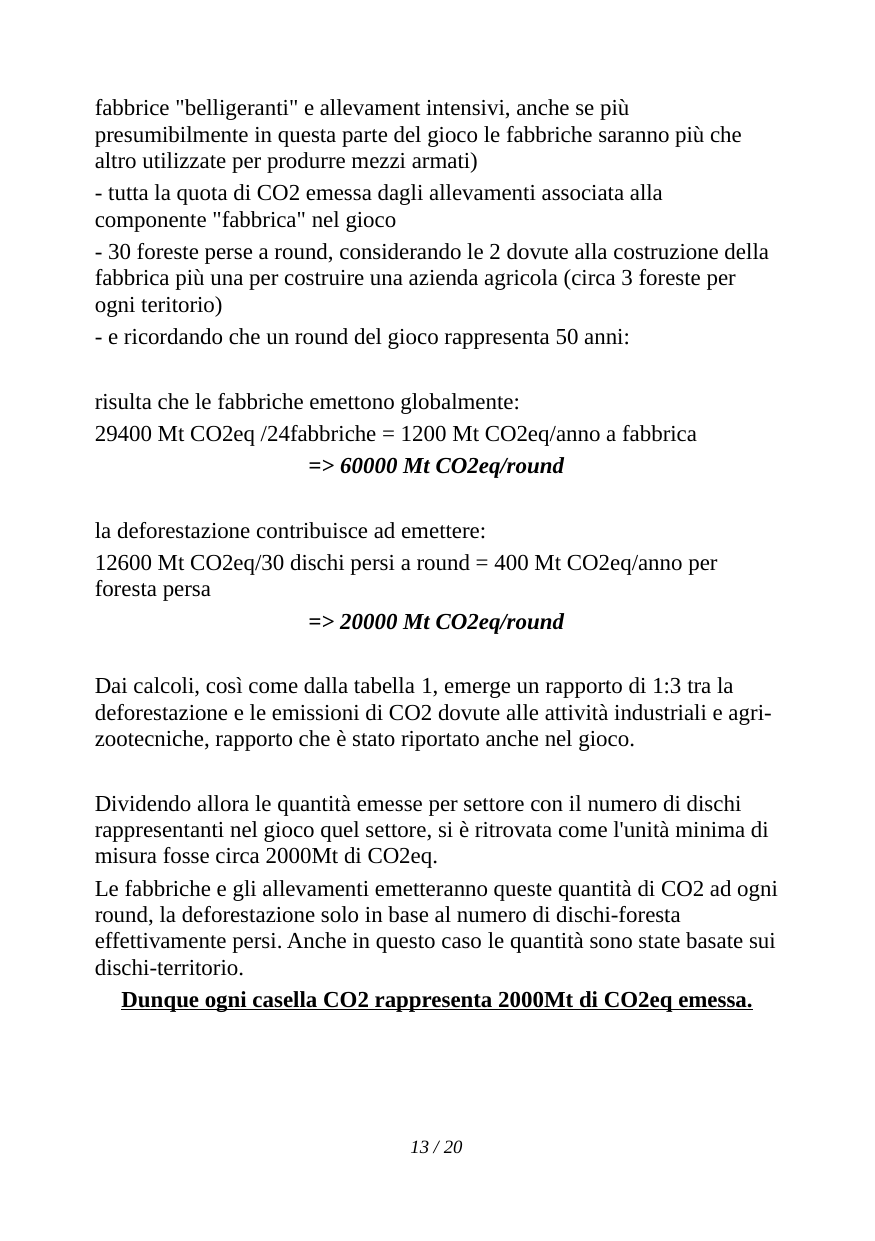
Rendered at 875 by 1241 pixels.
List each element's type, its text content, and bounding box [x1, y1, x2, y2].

text 29400 Mt CO2eq /24fabbriche = 1200 Mt CO2eq/anno a fabbrica [94, 420, 779, 446]
text Dividendo allora le quantità emesse per settore con il numero di dischi rappresentanti nel gioco quel settore, si è ritrovata come l'unità minima di misura fosse circa 2000Mt di CO2eq. [94, 790, 779, 869]
text la deforestazione contribuisce ad emettere: [94, 517, 779, 543]
text Dai calcoli, così come dalla tabella 1, emerge un rapporto di 1:3 tra la deforestazione e le emissioni di CO2 dovute alle attività industriali e agri-zootecniche, rapporto che è stato riportato anche nel gioco. [94, 672, 779, 751]
text - tutta la quota di CO2 emessa dagli allevamenti associata alla componente "fabbrica" nel gioco [94, 179, 779, 232]
text => 20000 Mt CO2eq/round [94, 608, 779, 634]
text 12600 Mt CO2eq/30 dischi persi a round = 400 Mt CO2eq/anno per foresta persa [94, 549, 779, 602]
text => 60000 Mt CO2eq/round [94, 452, 779, 479]
text - e ricordando che un round del gioco rappresenta 50 anni: [94, 323, 779, 349]
text Le fabbriche e gli allevamenti emetteranno queste quantità di CO2 ad ogni round, la deforestazione solo in base al numero di dischi-foresta effettivamente persi. Anche in questo caso le quantità sono state basate sui dischi-territorio. [94, 875, 779, 980]
text fabbrice "belligeranti" e allevament intensivi, anche se più presumibilmente in questa parte del gioco le fabbriche saranno più che altro utilizzate per produrre mezzi armati) [94, 94, 779, 173]
text risulta che le fabbriche emettono globalmente: [94, 388, 779, 414]
text Dunque ogni casella CO2 rappresenta 2000Mt di CO2eq emessa. [94, 986, 779, 1012]
text - 30 foreste perse a round, considerando le 2 dovute alla costruzione della fabbrica più una per costruire una azienda agricola (circa 3 foreste per ogni teritorio) [94, 238, 779, 317]
